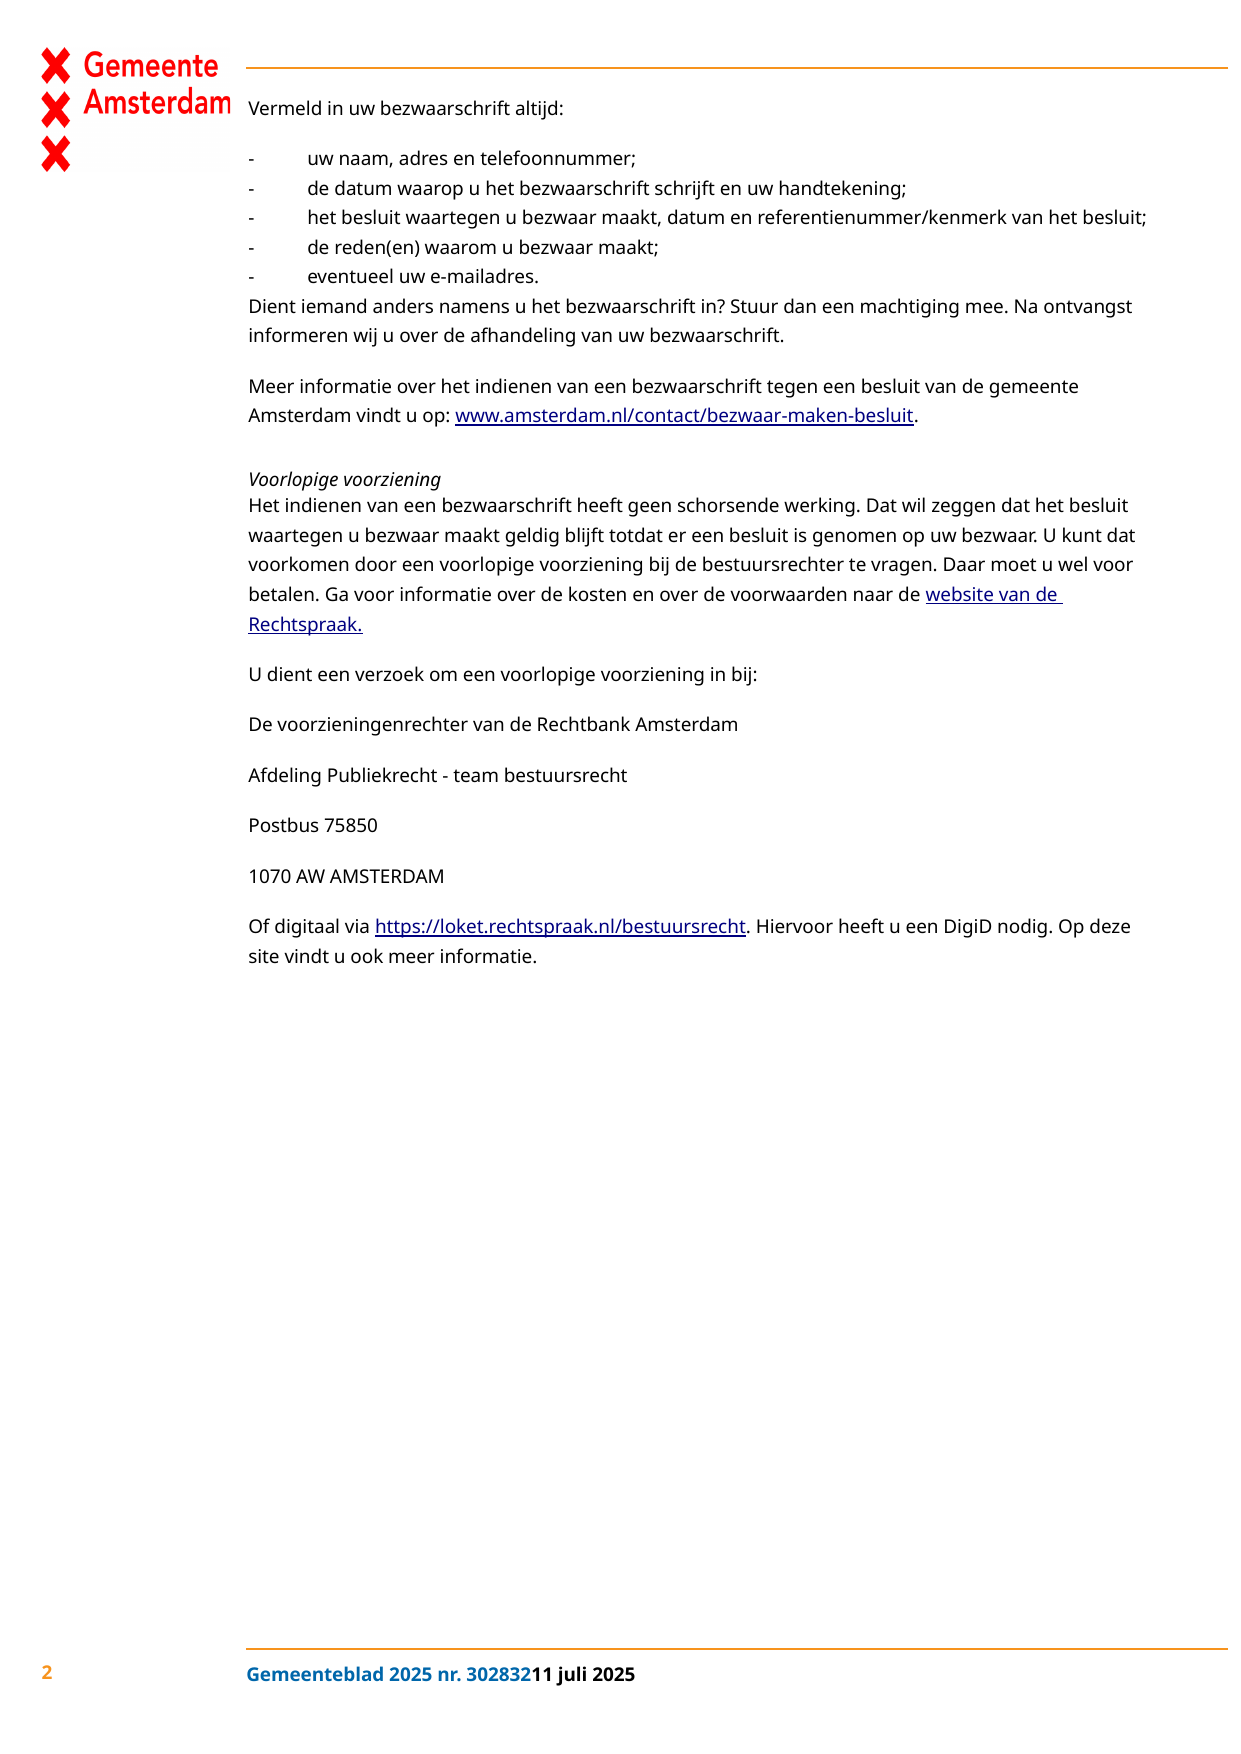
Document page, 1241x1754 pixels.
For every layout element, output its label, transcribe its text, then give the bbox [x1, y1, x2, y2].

text Voorlopige voorziening [248, 467, 1152, 492]
picture [41, 47, 231, 172]
text Afdeling Publiekrecht - team bestuursrecht [248, 762, 1152, 788]
list de reden(en) waarom u bezwaar maakt; [248, 234, 1152, 260]
text Het indienen van een bezwaarschrift heeft geen schorsende werking. Dat wil zeggen dat het besluit waartegen u bezwaar maakt geldig blijft totdat er een besluit is genomen op uw bezwaar. U kunt dat voorkomen door een voorlopige voorziening bij de bestuursrechter te vragen. Daar moet u wel voor betalen. Ga voor informatie over de kosten en over de voorwaarden naar de website van de Rechtspraak. [248, 492, 1152, 636]
text Vermeld in uw bezwaarschrift altijd: [248, 95, 1152, 121]
text Meer informatie over het indienen van een bezwaarschrift tegen een besluit van de gemeente Amsterdam vindt u op: www.amsterdam.nl/contact/bezwaar-maken-besluit. [248, 373, 1152, 428]
text Postbus 75850 [248, 812, 1152, 838]
list uw naam, adres en telefoonnummer; [248, 145, 1152, 171]
text Of digitaal via https://loket.rechtspraak.nl/bestuursrecht. Hiervoor heeft u een DigiD nodig. Op deze site vindt u ook meer informatie. [248, 913, 1152, 968]
list eventueel uw e-mailadres. [248, 263, 1152, 289]
text U dient een verzoek om een voorlopige voorziening in bij: [248, 661, 1152, 687]
list de datum waarop u het bezwaarschrift schrijft en uw handtekening; [248, 175, 1152, 201]
list het besluit waartegen u bezwaar maakt, datum en referentienummer/kenmerk van het besluit; [248, 204, 1152, 230]
text De voorzieningenrechter van de Rechtbank Amsterdam [248, 712, 1152, 737]
text 1070 AW AMSTERDAM [248, 863, 1152, 888]
text Dient iemand anders namens u het bezwaarschrift in? Stuur dan een machtiging mee. Na ontvangst informeren wij u over de afhandeling van uw bezwaarschrift. [248, 293, 1152, 348]
